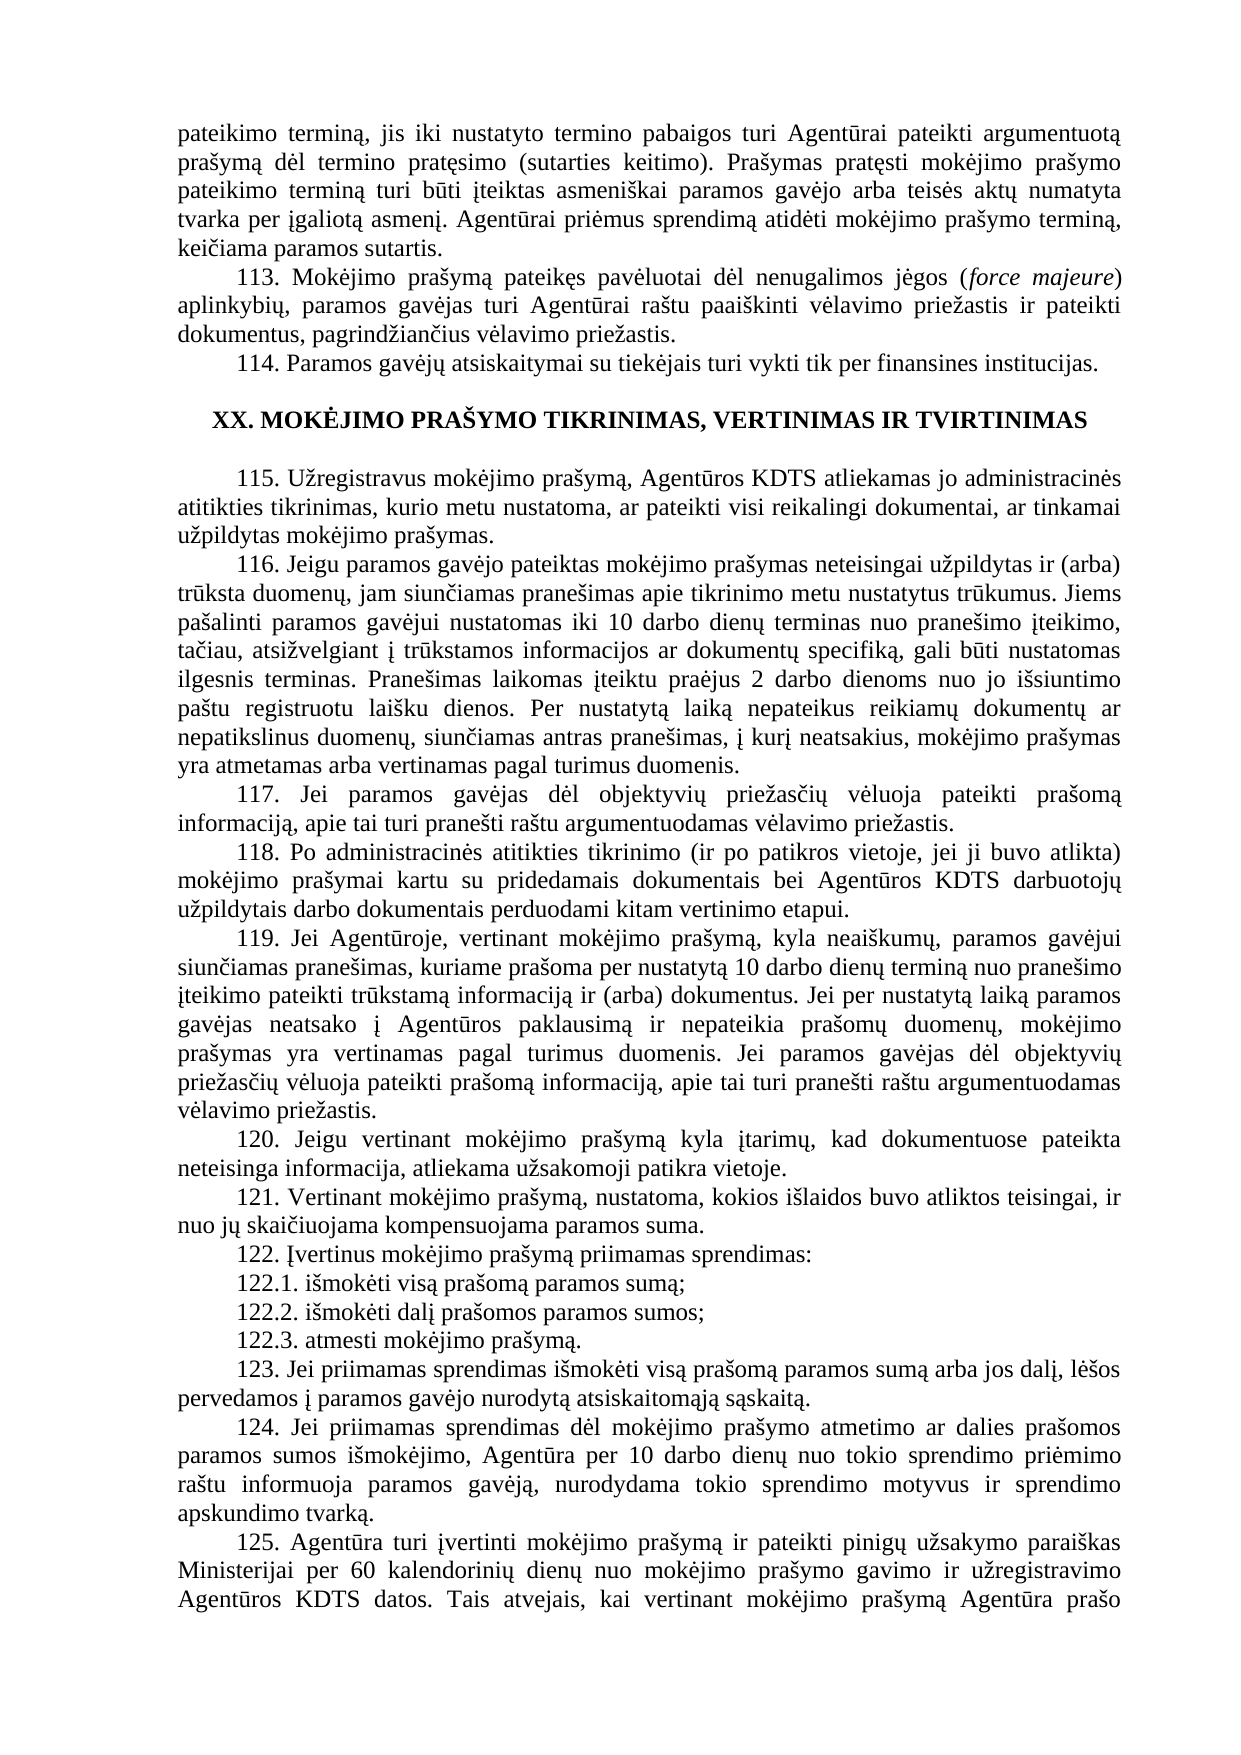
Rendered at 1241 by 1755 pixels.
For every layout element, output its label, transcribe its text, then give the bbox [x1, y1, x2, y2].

text 122.1. išmokėti visą prašomą paramos sumą; [177, 1268, 1122, 1297]
text XX. MOKĖJIMO PRAŠYMO TIKRINIMAS, VERTINIMAS IR TVIRTINIMAS [177, 406, 1122, 434]
text 122. Įvertinus mokėjimo prašymą priimamas sprendimas: [177, 1239, 1122, 1268]
text 120. Jeigu vertinant mokėjimo prašymą kyla įtarimų, kad dokumentuose pateikta neteisinga informacija, atliekama užsakomoji patikra vietoje. [177, 1124, 1122, 1182]
text 123. Jei priimamas sprendimas išmokėti visą prašomą paramos sumą arba jos dalį, lėšos pervedamos į paramos gavėjo nurodytą atsiskaitomąją sąskaitą. [177, 1354, 1122, 1412]
text 117. Jei paramos gavėjas dėl objektyvių priežasčių vėluoja pateikti prašomą informaciją, apie tai turi pranešti raštu argumentuodamas vėlavimo priežastis. [177, 779, 1122, 837]
text 119. Jei Agentūroje, vertinant mokėjimo prašymą, kyla neaiškumų, paramos gavėjui siunčiamas pranešimas, kuriame prašoma per nustatytą 10 darbo dienų terminą nuo pranešimo įteikimo pateikti trūkstamą informaciją ir (arba) dokumentus. Jei per nustatytą laiką paramos gavėjas neatsako į Agentūros paklausimą ir nepateikia prašomų duomenų, mokėjimo prašymas yra vertinamas pagal turimus duomenis. Jei paramos gavėjas dėl objektyvių priežasčių vėluoja pateikti prašomą informaciją, apie tai turi pranešti raštu argumentuodamas vėlavimo priežastis. [177, 923, 1122, 1124]
text 113. Mokėjimo prašymą pateikęs pavėluotai dėl nenugalimos jėgos (force majeure) aplinkybių, paramos gavėjas turi Agentūrai raštu paaiškinti vėlavimo priežastis ir pateikti dokumentus, pagrindžiančius vėlavimo priežastis. [177, 262, 1122, 348]
text 115. Užregistravus mokėjimo prašymą, Agentūros KDTS atliekamas jo administracinės atitikties tikrinimas, kurio metu nustatoma, ar pateikti visi reikalingi dokumentai, ar tinkamai užpildytas mokėjimo prašymas. [177, 463, 1122, 549]
text 114. Paramos gavėjų atsiskaitymai su tiekėjais turi vykti tik per finansines institucijas. [177, 348, 1122, 377]
text 122.3. atmesti mokėjimo prašymą. [177, 1326, 1122, 1354]
text 122.2. išmokėti dalį prašomos paramos sumos; [177, 1297, 1122, 1326]
text 116. Jeigu paramos gavėjo pateiktas mokėjimo prašymas neteisingai užpildytas ir (arba) trūksta duomenų, jam siunčiamas pranešimas apie tikrinimo metu nustatytus trūkumus. Jiems pašalinti paramos gavėjui nustatomas iki 10 darbo dienų terminas nuo pranešimo įteikimo, tačiau, atsižvelgiant į trūkstamos informacijos ar dokumentų specifiką, gali būti nustatomas ilgesnis terminas. Pranešimas laikomas įteiktu praėjus 2 darbo dienoms nuo jo išsiuntimo paštu registruotu laišku dienos. Per nustatytą laiką nepateikus reikiamų dokumentų ar nepatikslinus duomenų, siunčiamas antras pranešimas, į kurį neatsakius, mokėjimo prašymas yra atmetamas arba vertinamas pagal turimus duomenis. [177, 549, 1122, 779]
text pateikimo terminą, jis iki nustatyto termino pabaigos turi Agentūrai pateikti argumentuotą prašymą dėl termino pratęsimo (sutarties keitimo). Prašymas pratęsti mokėjimo prašymo pateikimo terminą turi būti įteiktas asmeniškai paramos gavėjo arba teisės aktų numatyta tvarka per įgaliotą asmenį. Agentūrai priėmus sprendimą atidėti mokėjimo prašymo terminą, keičiama paramos sutartis. [177, 118, 1122, 262]
text 125. Agentūra turi įvertinti mokėjimo prašymą ir pateikti pinigų užsakymo paraiškas Ministerijai per 60 kalendorinių dienų nuo mokėjimo prašymo gavimo ir užregistravimo Agentūros KDTS datos. Tais atvejais, kai vertinant mokėjimo prašymą Agentūra prašo [177, 1527, 1122, 1613]
text 124. Jei priimamas sprendimas dėl mokėjimo prašymo atmetimo ar dalies prašomos paramos sumos išmokėjimo, Agentūra per 10 darbo dienų nuo tokio sprendimo priėmimo raštu informuoja paramos gavėją, nurodydama tokio sprendimo motyvus ir sprendimo apskundimo tvarką. [177, 1412, 1122, 1527]
text 118. Po administracinės atitikties tikrinimo (ir po patikros vietoje, jei ji buvo atlikta) mokėjimo prašymai kartu su pridedamais dokumentais bei Agentūros KDTS darbuotojų užpildytais darbo dokumentais perduodami kitam vertinimo etapui. [177, 837, 1122, 923]
text 121. Vertinant mokėjimo prašymą, nustatoma, kokios išlaidos buvo atliktos teisingai, ir nuo jų skaičiuojama kompensuojama paramos suma. [177, 1182, 1122, 1239]
